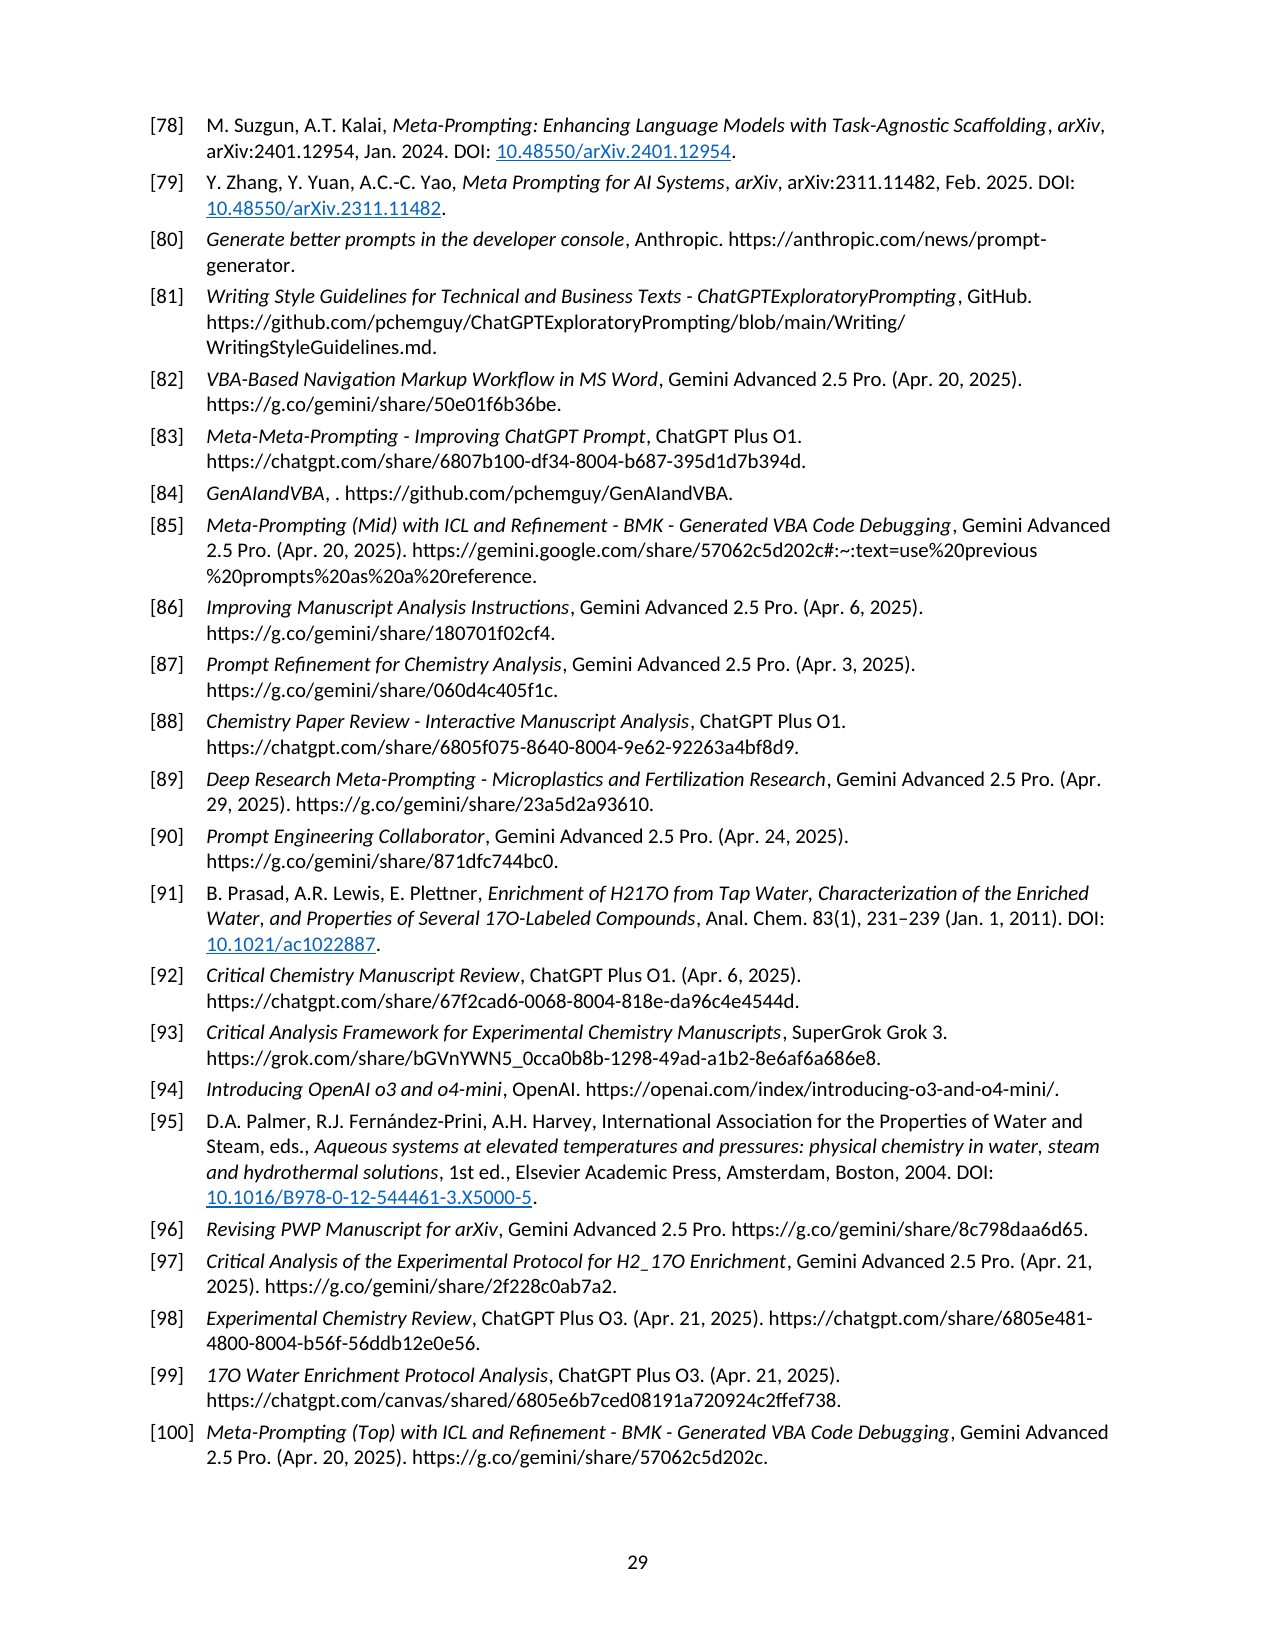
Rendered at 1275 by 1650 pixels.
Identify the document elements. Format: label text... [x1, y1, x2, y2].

subtitle [97] Critical Analysis of the Experimental Protocol for H2_17O Enrichment, Gemini Advanced 2.5 Pro. (Apr. 21, 2025). https://g.co/gemini/share/2f228c0ab7a2. [150, 1248, 1125, 1299]
subtitle [83] Meta-Meta-Prompting - Improving ChatGPT Prompt, ChatGPT Plus O1. https://chatgpt.com/share/6807b100-df34-8004-b687-395d1d7b394d. [150, 423, 1125, 474]
subtitle [92] Critical Chemistry Manuscript Review, ChatGPT Plus O1. (Apr. 6, 2025). https://chatgpt.com/share/67f2cad6-0068-8004-818e-da96c4e4544d. [150, 962, 1125, 1013]
subtitle [81] Writing Style Guidelines for Technical and Business Texts - ChatGPTExploratoryPrompting, GitHub. https://github.com/pchemguy/ChatGPTExploratoryPrompting/blob/main/Writing/WritingStyleGuidelines.md. [150, 284, 1125, 360]
subtitle [84] GenAIandVBA, . https://github.com/pchemguy/GenAIandVBA. [150, 480, 1125, 506]
subtitle [99] 17O Water Enrichment Protocol Analysis, ChatGPT Plus O3. (Apr. 21, 2025). https://chatgpt.com/canvas/shared/6805e6b7ced08191a720924c2ffef738. [150, 1362, 1125, 1413]
subtitle [88] Chemistry Paper Review - Interactive Manuscript Analysis, ChatGPT Plus O1. https://chatgpt.com/share/6805f075-8640-8004-9e62-92263a4bf8d9. [150, 709, 1125, 759]
subtitle [89] ‎Deep Research Meta-Prompting - Microplastics and Fertilization Research, Gemini Advanced 2.5 Pro. (Apr. 29, 2025). https://g.co/gemini/share/23a5d2a93610. [150, 766, 1125, 817]
subtitle [78] M. Suzgun, A.T. Kalai, Meta-Prompting: Enhancing Language Models with Task-Agnostic Scaffolding, arXiv, arXiv:2401.12954, Jan. 2024. DOI: 10.48550/arXiv.2401.12954. [150, 112, 1125, 163]
subtitle [100] Meta-Prompting (Top) with ICL and Refinement - BMK - Generated VBA Code Debugging, Gemini Advanced 2.5 Pro. (Apr. 20, 2025). https://g.co/gemini/share/57062c5d202c. [150, 1419, 1125, 1470]
subtitle [87] Prompt Refinement for Chemistry Analysis, Gemini Advanced 2.5 Pro. (Apr. 3, 2025). https://g.co/gemini/share/060d4c405f1c. [150, 652, 1125, 702]
subtitle [85] ‎Meta-Prompting (Mid) with ICL and Refinement - BMK - Generated VBA Code Debugging, Gemini Advanced 2.5 Pro. (Apr. 20, 2025). https://gemini.google.com/share/57062c5d202c#:~:text=use%20previous%20prompts%20as%20a%20reference. [150, 512, 1125, 588]
subtitle [95] D.A. Palmer, R.J. Fernández-Prini, A.H. Harvey, International Association for the Properties of Water and Steam, eds., Aqueous systems at elevated temperatures and pressures: physical chemistry in water, steam and hydrothermal solutions, 1st ed., Elsevier Academic Press, Amsterdam, Boston, 2004. DOI: 10.1016/B978-0-12-544461-3.X5000-5. [150, 1108, 1125, 1210]
subtitle [93] Critical Analysis Framework for Experimental Chemistry Manuscripts, SuperGrok Grok 3. https://grok.com/share/bGVnYWN5_0cca0b8b-1298-49ad-a1b2-8e6af6a686e8. [150, 1019, 1125, 1070]
subtitle [80] Generate better prompts in the developer console, Anthropic. https://anthropic.com/news/prompt-generator. [150, 227, 1125, 277]
subtitle [82] VBA-Based Navigation Markup Workflow in MS Word, Gemini Advanced 2.5 Pro. (Apr. 20, 2025). https://g.co/gemini/share/50e01f6b36be. [150, 366, 1125, 417]
subtitle [91] B. Prasad, A.R. Lewis, E. Plettner, Enrichment of H217O from Tap Water, Characterization of the Enriched Water, and Properties of Several 17O-Labeled Compounds, Anal. Chem. 83(1), 231–239 (Jan. 1, 2011). DOI: 10.1021/ac1022887. [150, 880, 1125, 956]
subtitle [79] Y. Zhang, Y. Yuan, A.C.-C. Yao, Meta Prompting for AI Systems, arXiv, arXiv:2311.11482, Feb. 2025. DOI: 10.48550/arXiv.2311.11482. [150, 169, 1125, 220]
subtitle [86] ‎Improving Manuscript Analysis Instructions, Gemini Advanced 2.5 Pro. (Apr. 6, 2025). https://g.co/gemini/share/180701f02cf4. [150, 594, 1125, 645]
subtitle [90] Prompt Engineering Collaborator, Gemini Advanced 2.5 Pro. (Apr. 24, 2025). https://g.co/gemini/share/871dfc744bc0. [150, 823, 1125, 874]
subtitle [94] Introducing OpenAI o3 and o4-mini, OpenAI. https://openai.com/index/introducing-o3-and-o4-mini/. [150, 1077, 1125, 1102]
subtitle [96] Revising PWP Manuscript for arXiv, Gemini Advanced 2.5 Pro. https://g.co/gemini/share/8c798daa6d65. [150, 1216, 1125, 1242]
subtitle [98] Experimental Chemistry Review, ChatGPT Plus O3. (Apr. 21, 2025). https://chatgpt.com/share/6805e481-4800-8004-b56f-56ddb12e0e56. [150, 1305, 1125, 1356]
